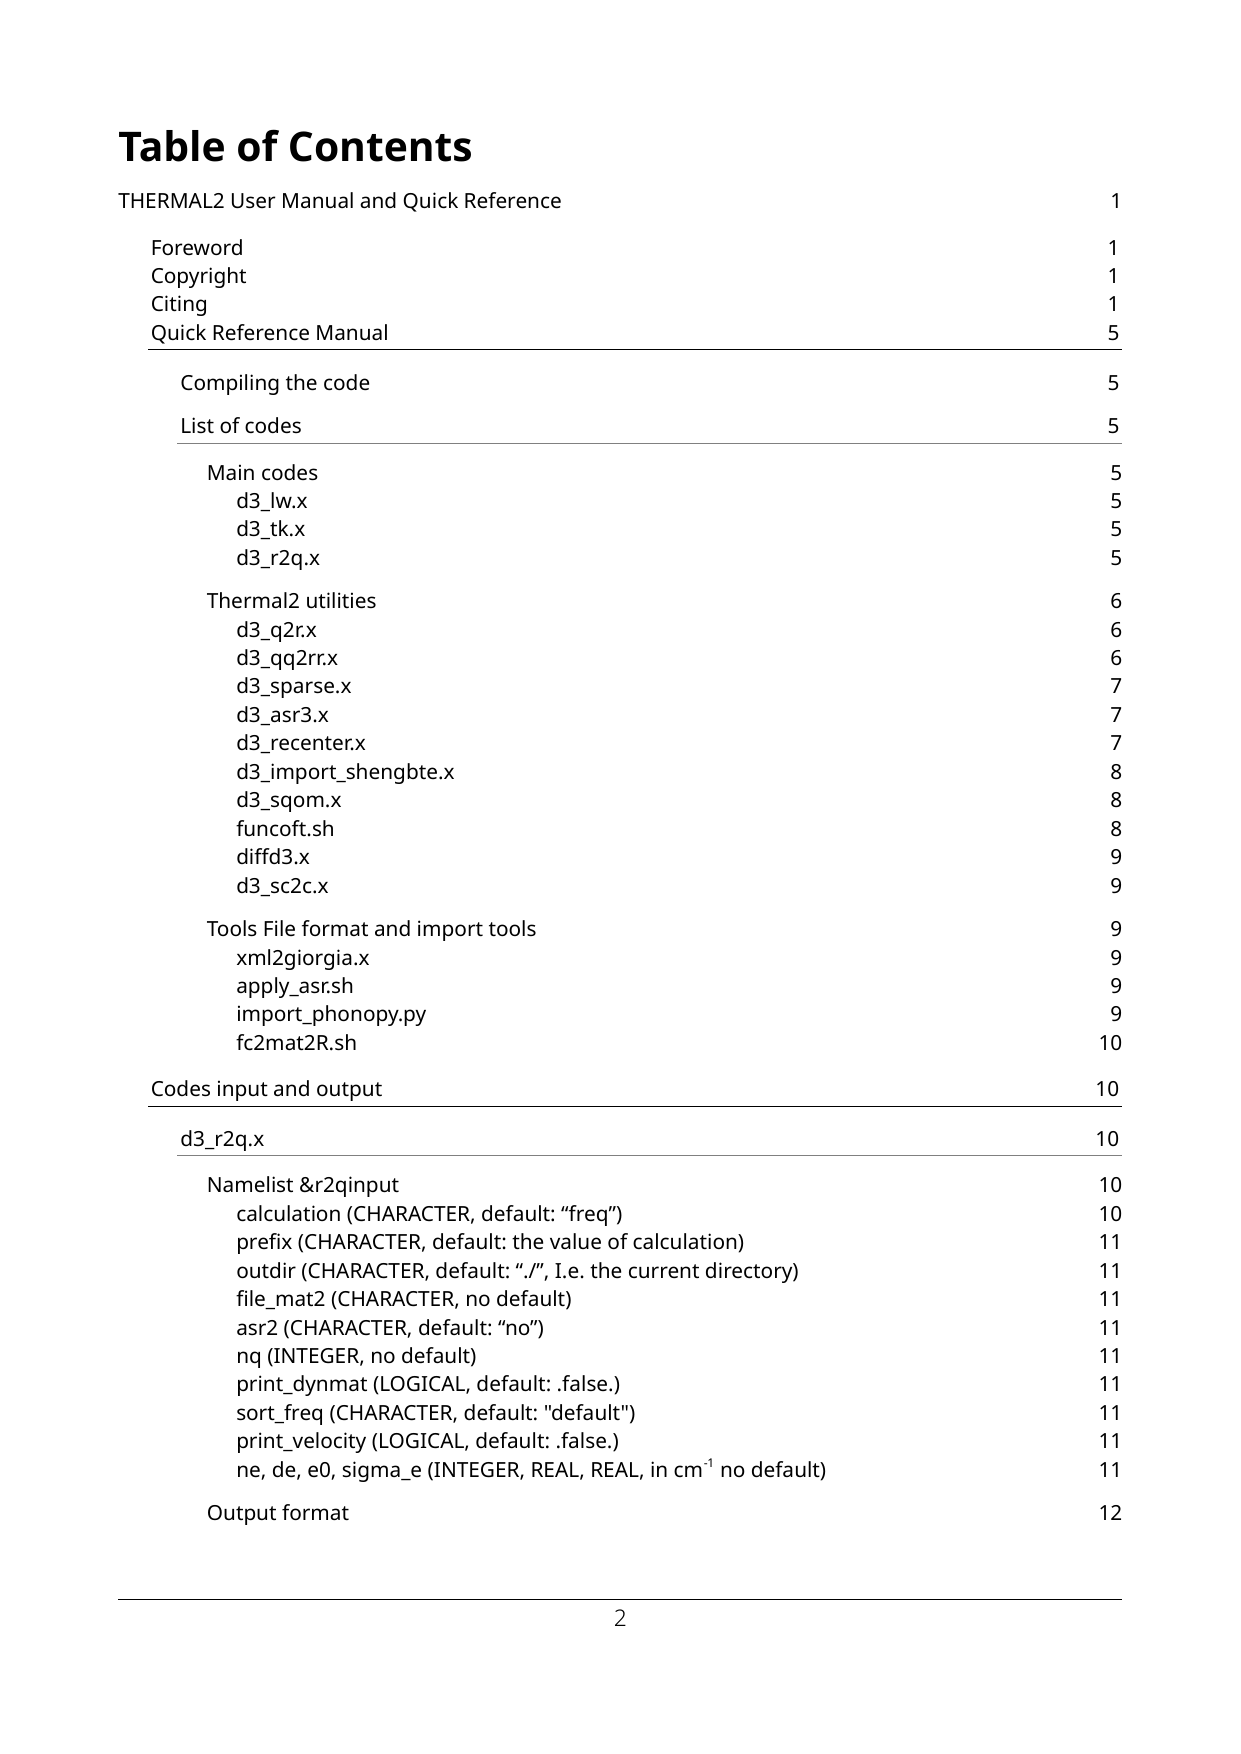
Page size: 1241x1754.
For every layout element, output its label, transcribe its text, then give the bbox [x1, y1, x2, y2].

text import_phonopy.py 9 [236, 999, 1122, 1028]
text d3_sc2c.x 9 [236, 871, 1122, 899]
text Output format 12 [207, 1498, 1122, 1527]
text Copyright 1 [148, 261, 1122, 289]
text d3_r2q.x 5 [236, 543, 1122, 571]
text d3_recenter.x 7 [236, 728, 1122, 757]
text d3_tk.x 5 [236, 514, 1122, 543]
text print_velocity (LOGICAL, default: .false.) 11 [236, 1426, 1122, 1455]
text d3_asr3.x 7 [236, 700, 1122, 728]
text d3_import_shengbte.x 8 [236, 757, 1122, 785]
text Compiling the code 5 [177, 364, 1122, 396]
text d3_sqom.x 8 [236, 785, 1122, 814]
text print_dynmat (LOGICAL, default: .false.) 11 [236, 1369, 1122, 1398]
text Tools File format and import tools 9 [207, 914, 1122, 943]
text Main codes 5 [207, 458, 1122, 486]
text asr2 (CHARACTER, default: “no”) 11 [236, 1313, 1122, 1341]
text apply_asr.sh 9 [236, 971, 1122, 999]
text THERMAL2 User Manual and Quick Reference 1 [118, 186, 1122, 215]
text Quick Reference Manual 5 [148, 318, 1122, 349]
text Codes input and output 10 [148, 1071, 1122, 1106]
text Namelist &r2qinput 10 [207, 1171, 1122, 1199]
text ne, de, e0, sigma_e (INTEGER, REAL, REAL, in cm-1 no default) 11 [236, 1455, 1122, 1483]
text diffd3.x 9 [236, 842, 1122, 871]
text prefix (CHARACTER, default: the value of calculation) 11 [236, 1227, 1122, 1256]
text xml2giorgia.x 9 [236, 943, 1122, 971]
text calculation (CHARACTER, default: “freq”) 10 [236, 1199, 1122, 1227]
text d3_r2q.x 10 [177, 1121, 1122, 1155]
text d3_q2r.x 6 [236, 615, 1122, 643]
text nq (INTEGER, no default) 11 [236, 1341, 1122, 1369]
text d3_qq2rr.x 6 [236, 643, 1122, 672]
text d3_sparse.x 7 [236, 672, 1122, 700]
text Foreword 1 [148, 230, 1122, 261]
text funcoft.sh 8 [236, 814, 1122, 842]
text d3_lw.x 5 [236, 486, 1122, 514]
text sort_freq (CHARACTER, default: "default") 11 [236, 1398, 1122, 1426]
text Citing 1 [148, 289, 1122, 318]
text outdir (CHARACTER, default: “./”, I.e. the current directory) 11 [236, 1256, 1122, 1284]
text fc2mat2R.sh 10 [236, 1028, 1122, 1056]
text List of codes 5 [177, 408, 1122, 443]
text Thermal2 utilities 6 [207, 586, 1122, 615]
subtitle Table of Contents [118, 118, 1122, 174]
text file_mat2 (CHARACTER, no default) 11 [236, 1284, 1122, 1313]
